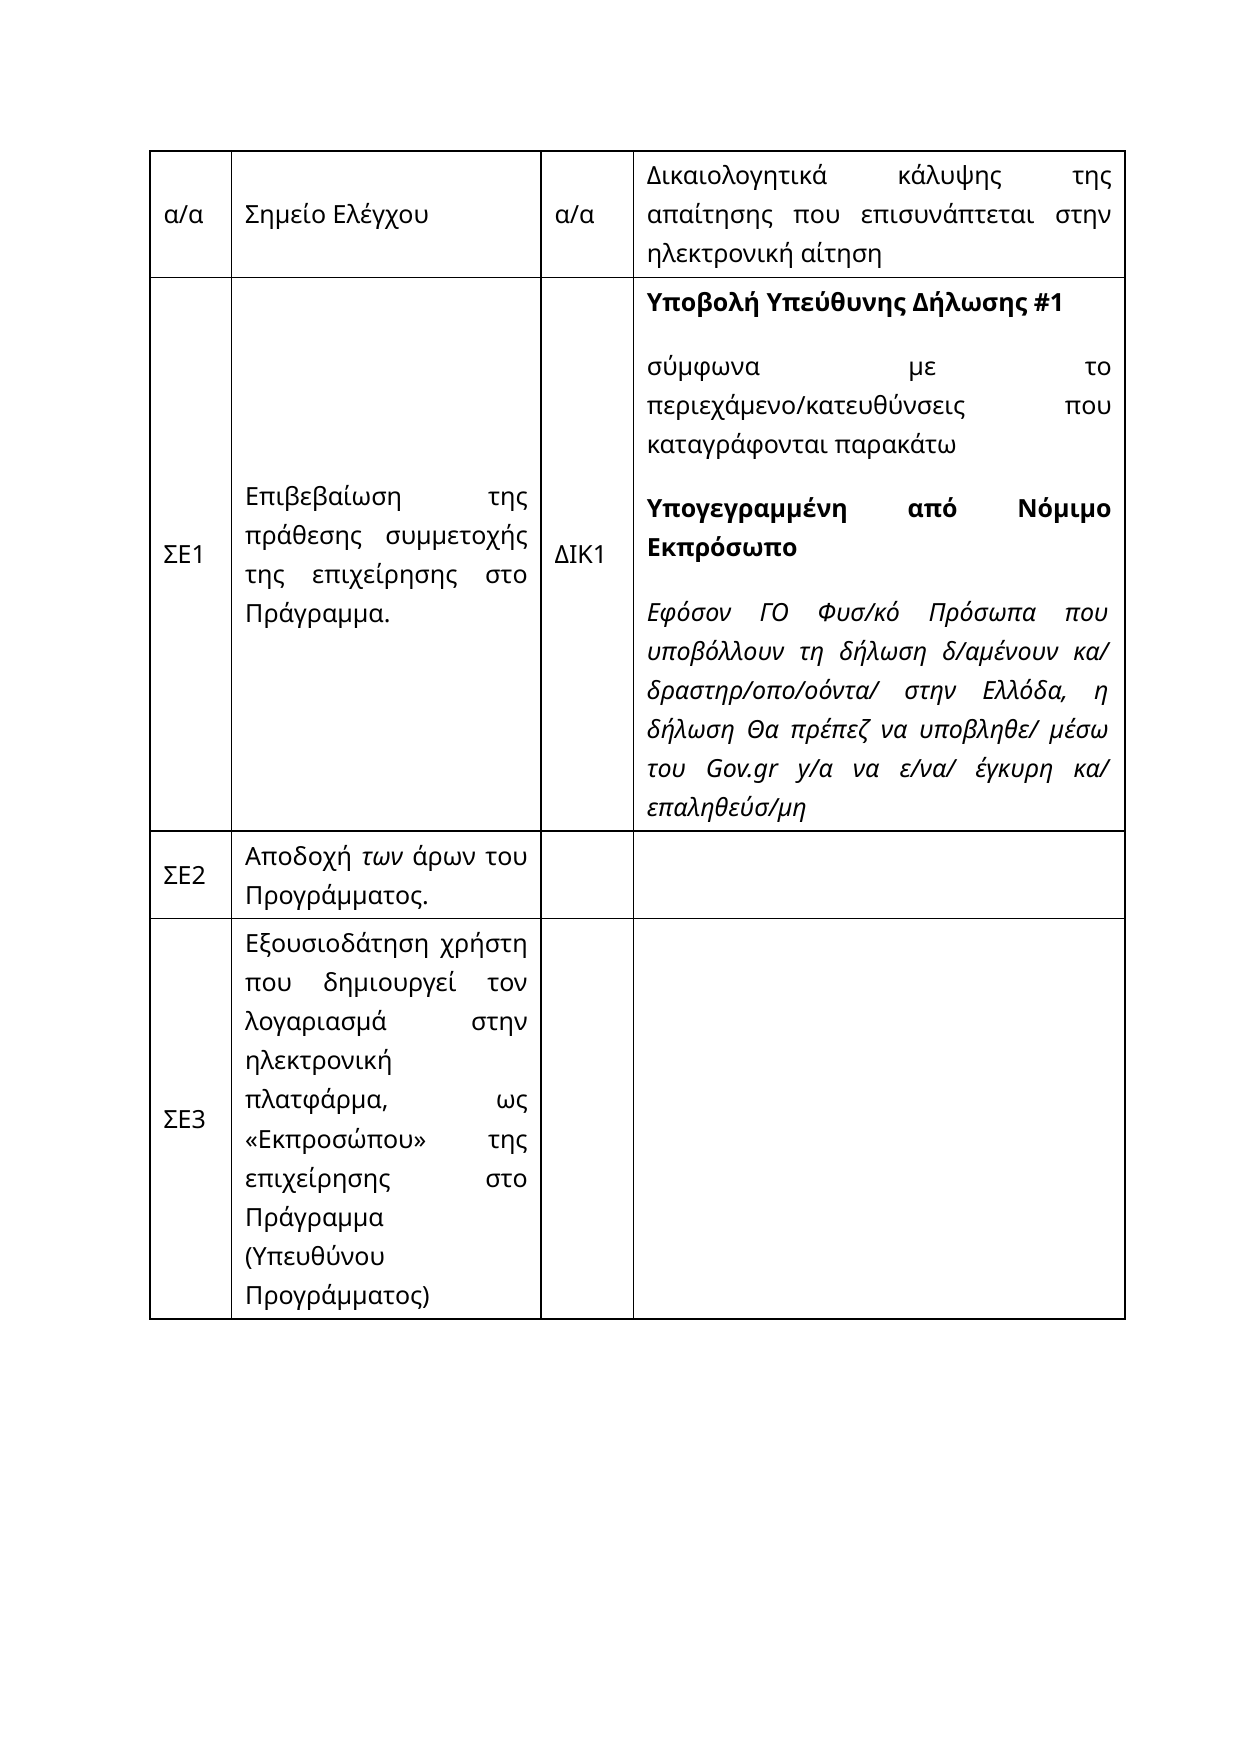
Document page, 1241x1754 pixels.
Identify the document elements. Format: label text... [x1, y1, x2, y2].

table_cell [542, 832, 633, 918]
table_cell ΣΕ2 [151, 832, 231, 918]
table_cell ΣΕ1 [151, 278, 231, 830]
table_cell ΣΕ3 [151, 919, 231, 1318]
table_cell Επιβεβαίωση της πράθεσης συμμετοχής της επιχείρησης στο Πράγραμμα. [232, 278, 540, 830]
table_cell Υποβολή Υπεύθυνης Δήλωσης #1 σύμφωνα με το περιεχάμενο/κατευθύνσεις που καταγράφονται παρακάτω Υπογεγραμμένη από Νόμιμο Εκπρόσωπο Εφόσον ΓΟ Φυσ/κό Πρόσωπα που υποβόλλουν τη δήλωση δ/αμένουν κα/ δραστηρ/οπο/οόντα/ στην Ελλόδα, η δήλωση Θα πρέπεζ να υποβληθε/ μέσω του Gov.gr y/α να ε/να/ έγκυρη κα/ επαληθεύσ/μη [634, 278, 1124, 830]
table_cell Σημείο Ελέγχου [232, 152, 540, 276]
table_cell [542, 919, 633, 1318]
table_cell Αποδοχή των άρων του Προγράμματος. [232, 832, 540, 918]
table_cell α/α [151, 152, 231, 276]
table_cell Δικαιολογητικά κάλυψης της απαίτησης που επισυνάπτεται στην ηλεκτρονική αίτηση [634, 152, 1124, 276]
table_cell α/α [542, 152, 633, 276]
table_cell ΔΙΚ1 [542, 278, 633, 830]
table_cell [634, 919, 1124, 1318]
table_cell [634, 832, 1124, 918]
table_cell Εξουσιοδάτηση χρήστη που δημιουργεί τον λογαριασμά στην ηλεκτρονική πλατφάρμα, ως «Εκπροσώπου» της επιχείρησης στο Πράγραμμα (Υπευθύνου Προγράμματος) [232, 919, 540, 1318]
